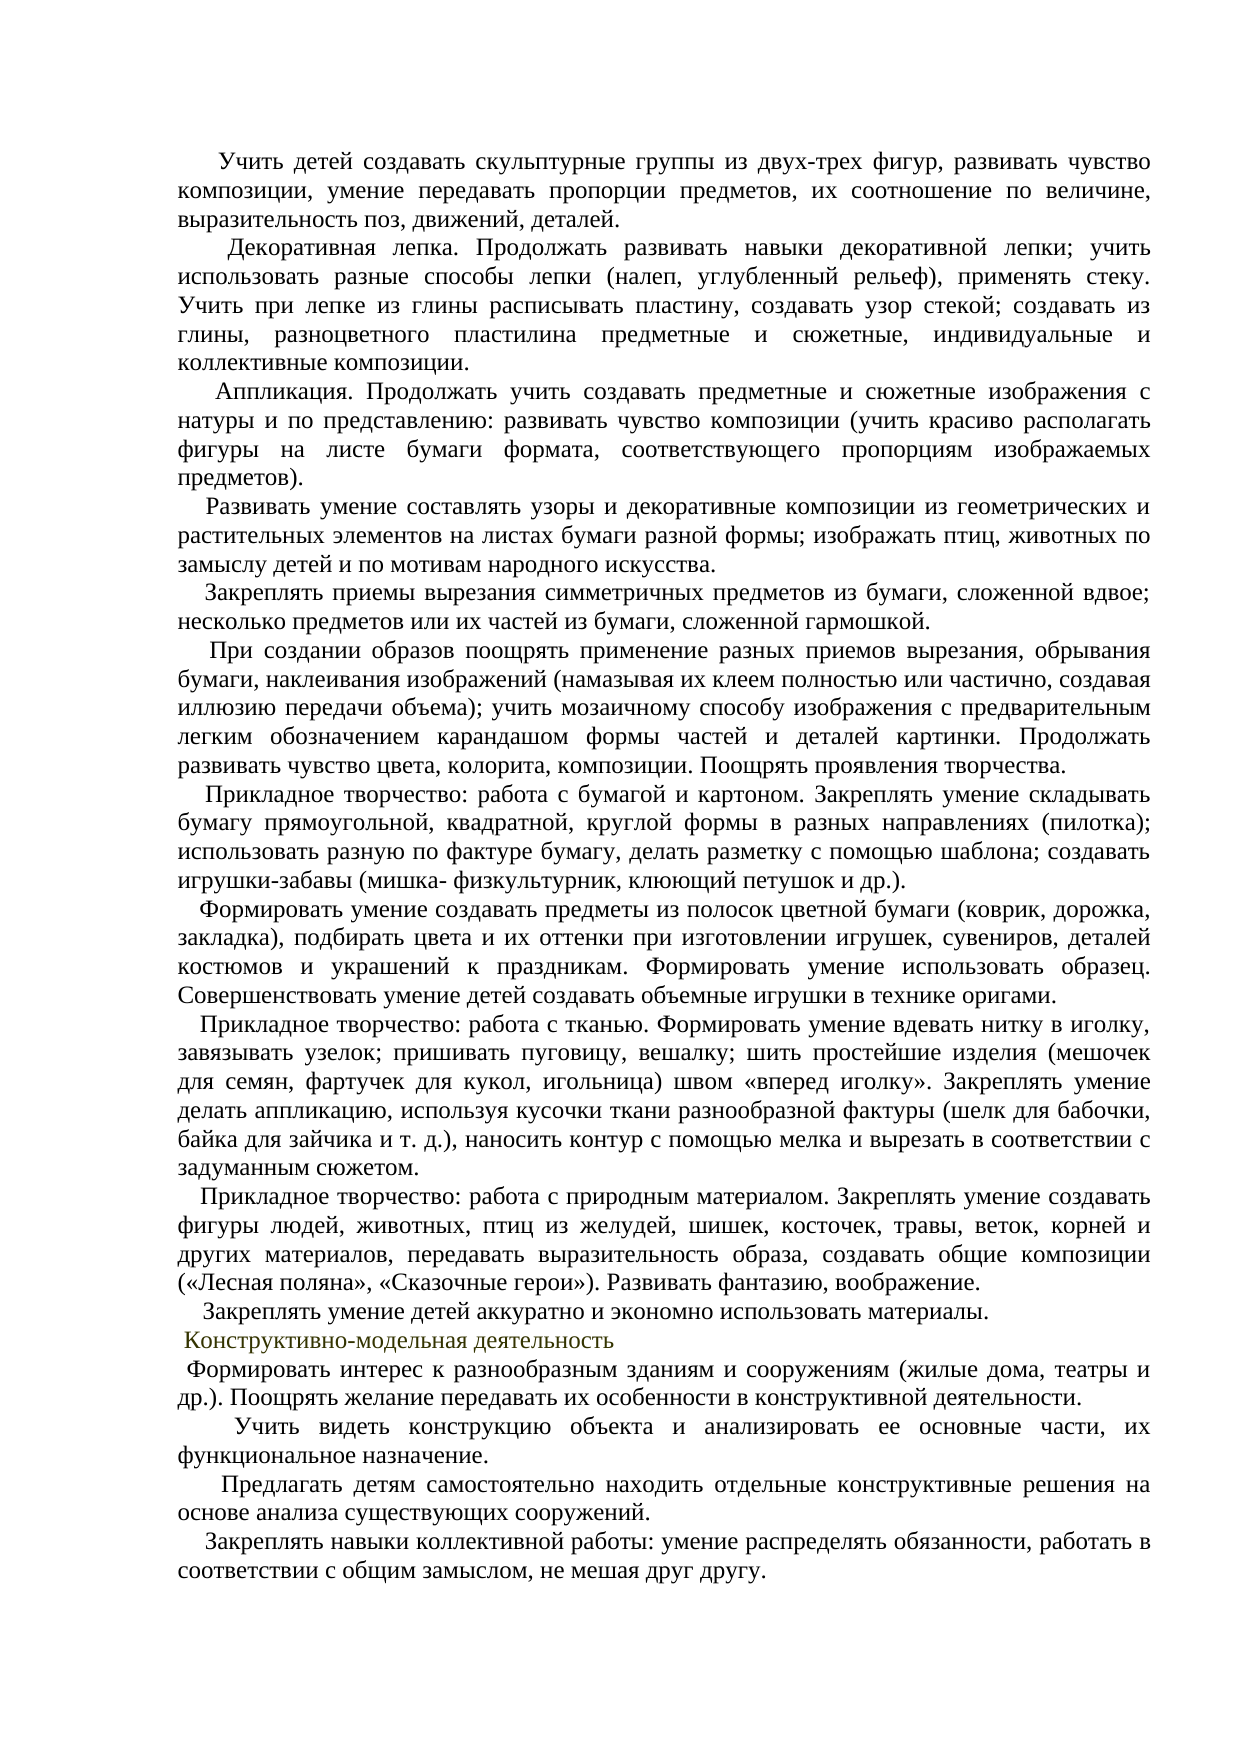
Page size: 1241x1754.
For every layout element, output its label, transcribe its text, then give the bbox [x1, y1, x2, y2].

text Аппликация. Продолжать учить создавать предметные и сюжетные изображения с натуры и по представлению: развивать чувство композиции (учить красиво располагать фигуры на листе бумаги формата, соответствующего пропорциям изображаемых предметов). [177, 376, 1152, 491]
text Прикладное творчество: работа с бумагой и картоном. Закреплять умение складывать бумагу прямоугольной, квадратной, круглой формы в разных направлениях (пилотка); использовать разную по фактуре бумагу, делать разметку с помощью шаблона; создавать игрушки-забавы (мишка- физкультурник, клюющий петушок и др.). [177, 779, 1152, 894]
text Формировать интерес к разнообразным зданиям и сооружениям (жилые дома, театры и др.). Поощрять желание передавать их особенности в конструктивной деятельности. [177, 1354, 1152, 1411]
text Учить видеть конструкцию объекта и анализировать ее основные части, их функциональное назначение. [177, 1411, 1152, 1469]
text Закреплять навыки коллективной работы: умение распределять обязанности, работать в соответствии с общим замыслом, не мешая друг другу. [177, 1526, 1152, 1584]
text Развивать умение составлять узоры и декоративные композиции из геометрических и растительных элементов на листах бумаги разной формы; изображать птиц, животных по замыслу детей и по мотивам народного искусства. [177, 491, 1152, 577]
text Конструктивно-модельная деятельность [177, 1325, 1152, 1354]
text Декоративная лепка. Продолжать развивать навыки декоративной лепки; учить использовать разные способы лепки (налеп, углубленный рельеф), применять стеку. Учить при лепке из глины расписывать пластину, создавать узор стекой; создавать из глины, разноцветного пластилина предметные и сюжетные, индивидуальные и коллективные композиции. [177, 232, 1152, 376]
text Прикладное творчество: работа с тканью. Формировать умение вдевать нитку в иголку, завязывать узелок; пришивать пуговицу, вешалку; шить простейшие изделия (мешочек для семян, фартучек для кукол, игольница) швом «вперед иголку». Закреплять умение делать аппликацию, используя кусочки ткани разнообразной фактуры (шелк для бабочки, байка для зайчика и т. д.), наносить контур с помощью мелка и вырезать в соответствии с задуманным сюжетом. [177, 1009, 1152, 1181]
text Закреплять приемы вырезания симметричных предметов из бумаги, сложенной вдвое; несколько предметов или их частей из бумаги, сложенной гармошкой. [177, 577, 1152, 635]
text Прикладное творчество: работа с природным материалом. Закреплять умение создавать фигуры людей, животных, птиц из желудей, шишек, косточек, травы, веток, корней и других материалов, передавать выразительность образа, создавать общие композиции («Лесная поляна», «Сказочные герои»). Развивать фантазию, воображение. [177, 1181, 1152, 1296]
text При создании образов поощрять применение разных приемов вырезания, обрывания бумаги, наклеивания изображений (намазывая их клеем полностью или частично, создавая иллюзию передачи объема); учить мозаичному способу изображения с предварительным легким обозначением карандашом формы частей и деталей картинки. Продолжать развивать чувство цвета, колорита, композиции. Поощрять проявления творчества. [177, 635, 1152, 779]
text Закреплять умение детей аккуратно и экономно использовать материалы. [177, 1296, 1152, 1325]
text Формировать умение создавать предметы из полосок цветной бумаги (коврик, дорожка, закладка), подбирать цвета и их оттенки при изготовлении игрушек, сувениров, деталей костюмов и украшений к праздникам. Формировать умение использовать образец. Совершенствовать умение детей создавать объемные игрушки в технике оригами. [177, 894, 1152, 1009]
text Предлагать детям самостоятельно находить отдельные конструктивные решения на основе анализа существующих сооружений. [177, 1469, 1152, 1526]
text Учить детей создавать скульптурные группы из двух-трех фигур, развивать чувство композиции, умение передавать пропорции предметов, их соотношение по величине, выразительность поз, движений, деталей. [177, 146, 1152, 232]
